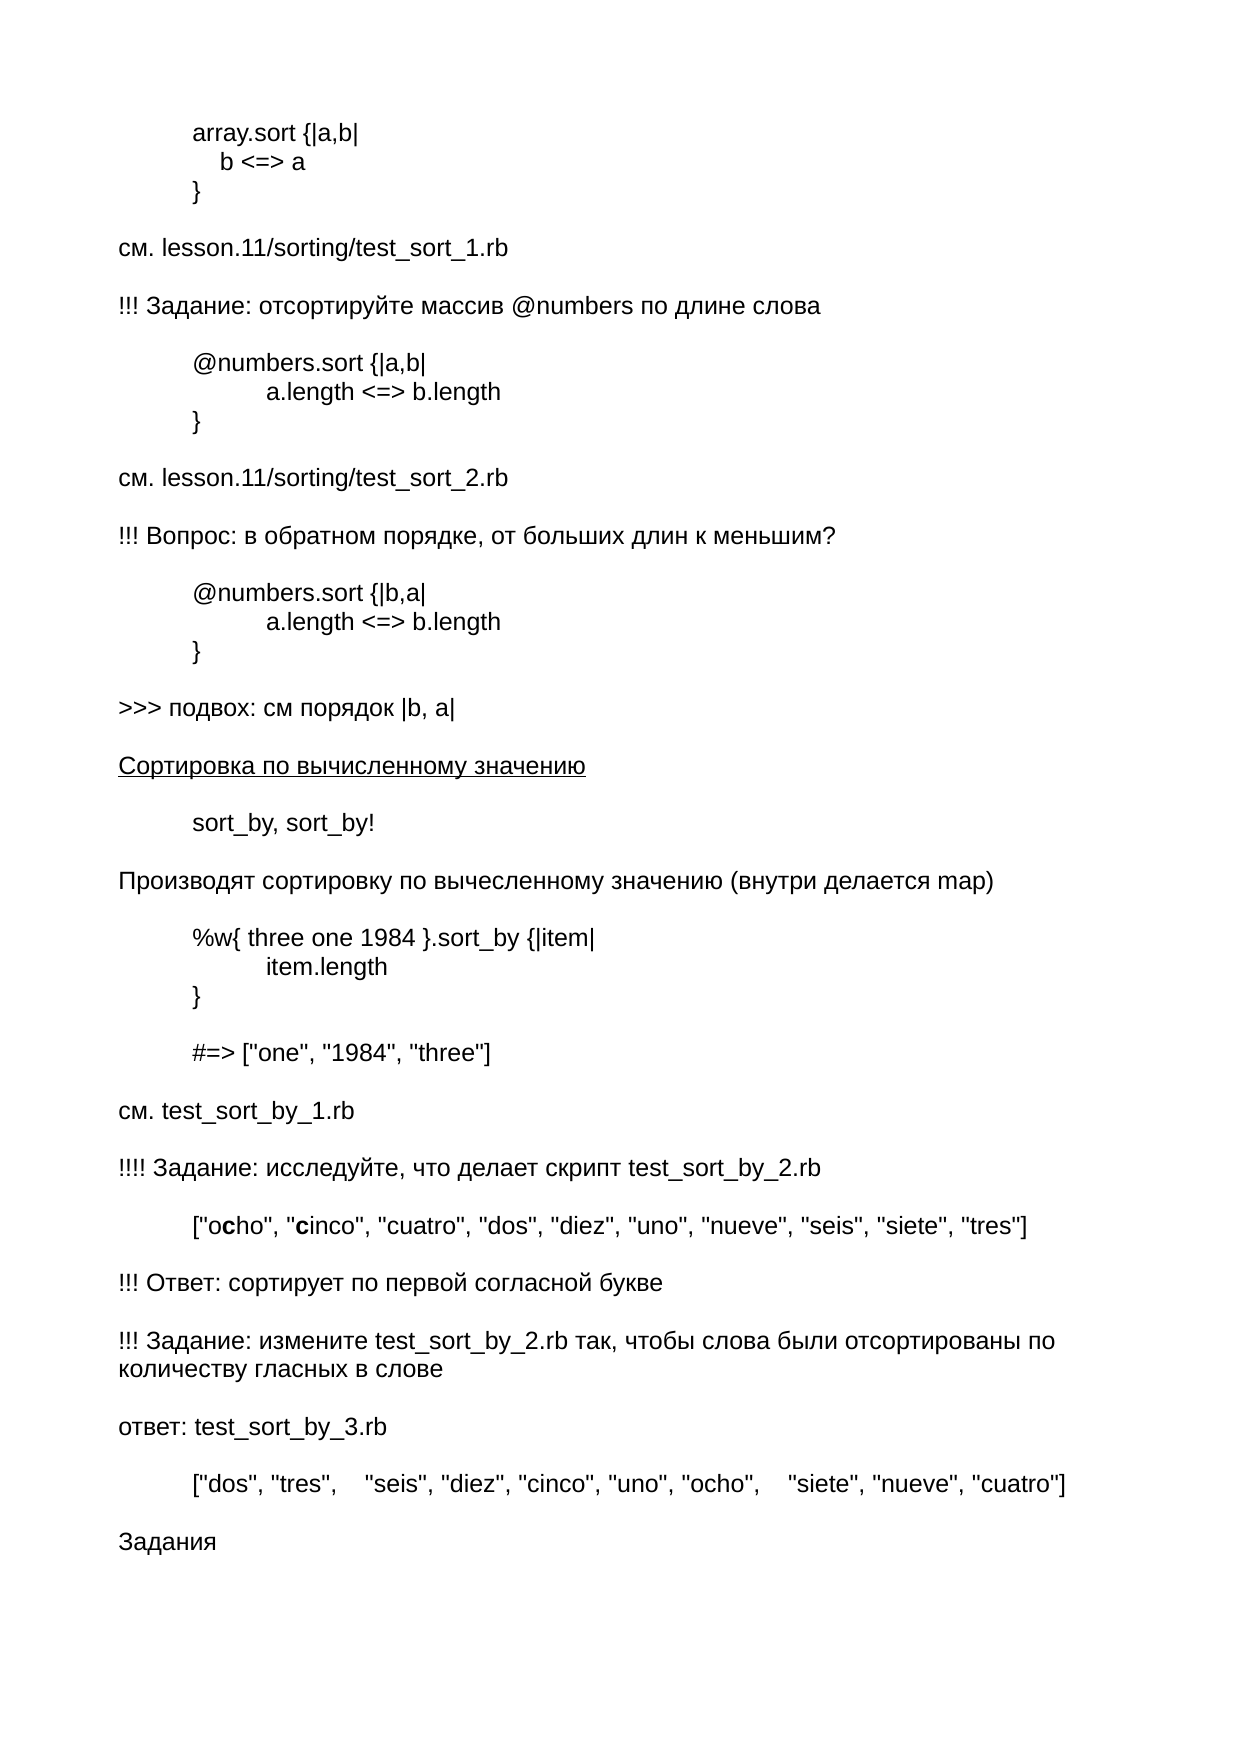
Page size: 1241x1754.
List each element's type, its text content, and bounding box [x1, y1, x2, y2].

text array.sort {|a,b| [118, 118, 1122, 147]
text ["ocho", "cinco", "cuatro", "dos", "diez", "uno", "nueve", "seis", "siete", "tres"] [118, 1211, 1122, 1239]
text ["dos", "tres", "seis", "diez", "cinco", "uno", "ocho", "siete", "nueve", "cuatro"] [118, 1469, 1122, 1498]
text #=> ["one", "1984", "three"] [118, 1038, 1122, 1067]
text >>> подвох: см порядок |b, a| [118, 693, 1122, 722]
text b <=> a [118, 147, 1122, 176]
text см. lesson.11/sorting/test_sort_1.rb [118, 233, 1122, 262]
text !!! Ответ: сортирует по первой согласной букве [118, 1268, 1122, 1297]
text a.length <=> b.length [118, 377, 1122, 406]
text } [118, 176, 1122, 204]
text sort_by, sort_by! [118, 808, 1122, 837]
text } [118, 981, 1122, 1009]
text } [118, 636, 1122, 664]
text } [118, 406, 1122, 434]
text Производят сортировку по вычесленному значению (внутри делается map) [118, 866, 1122, 894]
text ответ: test_sort_by_3.rb [118, 1412, 1122, 1441]
text см. lesson.11/sorting/test_sort_2.rb [118, 463, 1122, 492]
text @numbers.sort {|a,b| [118, 348, 1122, 377]
text см. test_sort_by_1.rb [118, 1096, 1122, 1124]
text !!! Задание: отсортируйте массив @numbers по длине слова [118, 291, 1122, 319]
text !!! Задание: измените test_sort_by_2.rb так, чтобы слова были отсортированы по количеству гласных в слове [118, 1326, 1122, 1383]
text Сортировка по вычисленному значению [118, 751, 1122, 779]
text Задания [118, 1527, 1122, 1556]
text %w{ three one 1984 }.sort_by {|item| [118, 923, 1122, 952]
text !!! Вопрос: в обратном порядке, от больших длин к меньшим? [118, 521, 1122, 549]
text a.length <=> b.length [118, 607, 1122, 636]
text item.length [118, 952, 1122, 981]
text !!!! Задание: исследуйте, что делает скрипт test_sort_by_2.rb [118, 1153, 1122, 1182]
text @numbers.sort {|b,a| [118, 578, 1122, 607]
